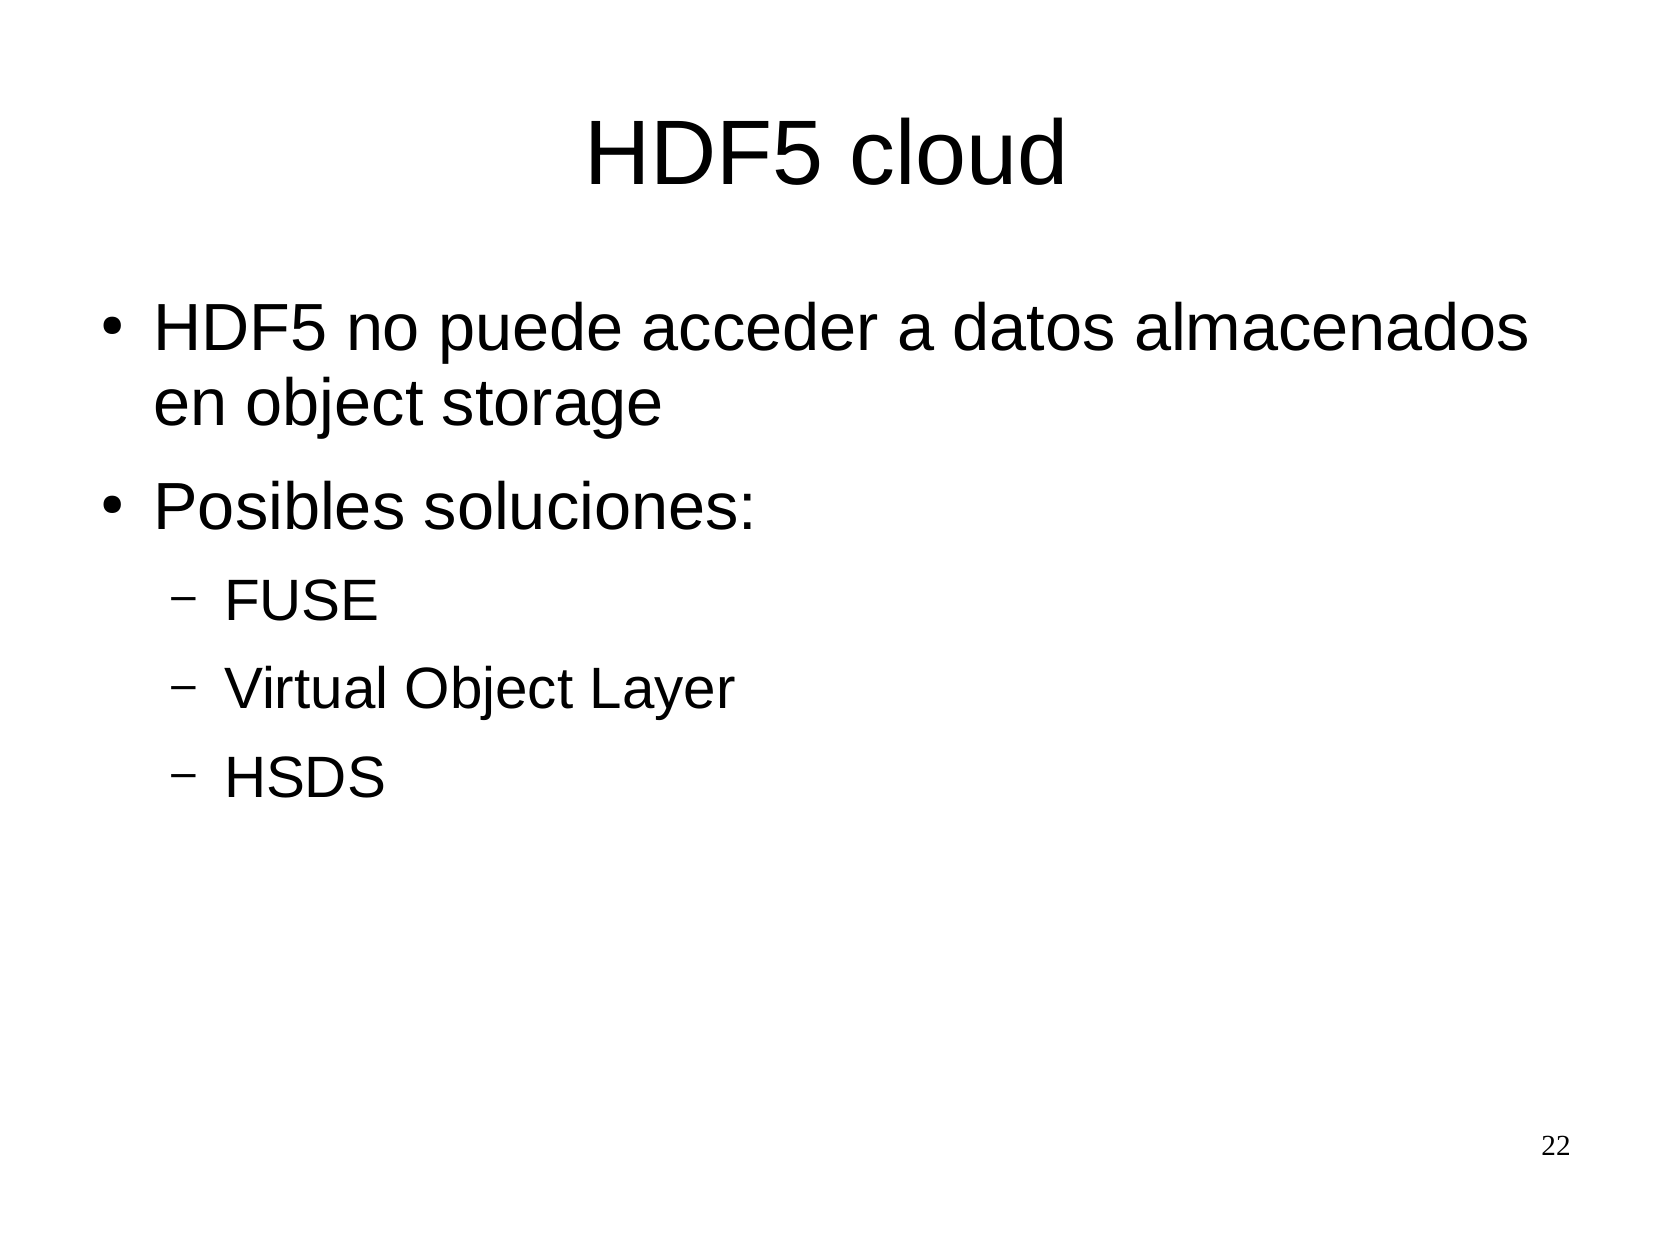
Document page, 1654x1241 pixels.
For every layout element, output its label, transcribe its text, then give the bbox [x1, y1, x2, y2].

title HDF5 cloud [82, 49, 1571, 257]
list HDF5 no puede acceder a datos almacenados en object storage Posibles soluciones: FUSE Virtual Object Layer HSDS [82, 290, 1571, 1010]
